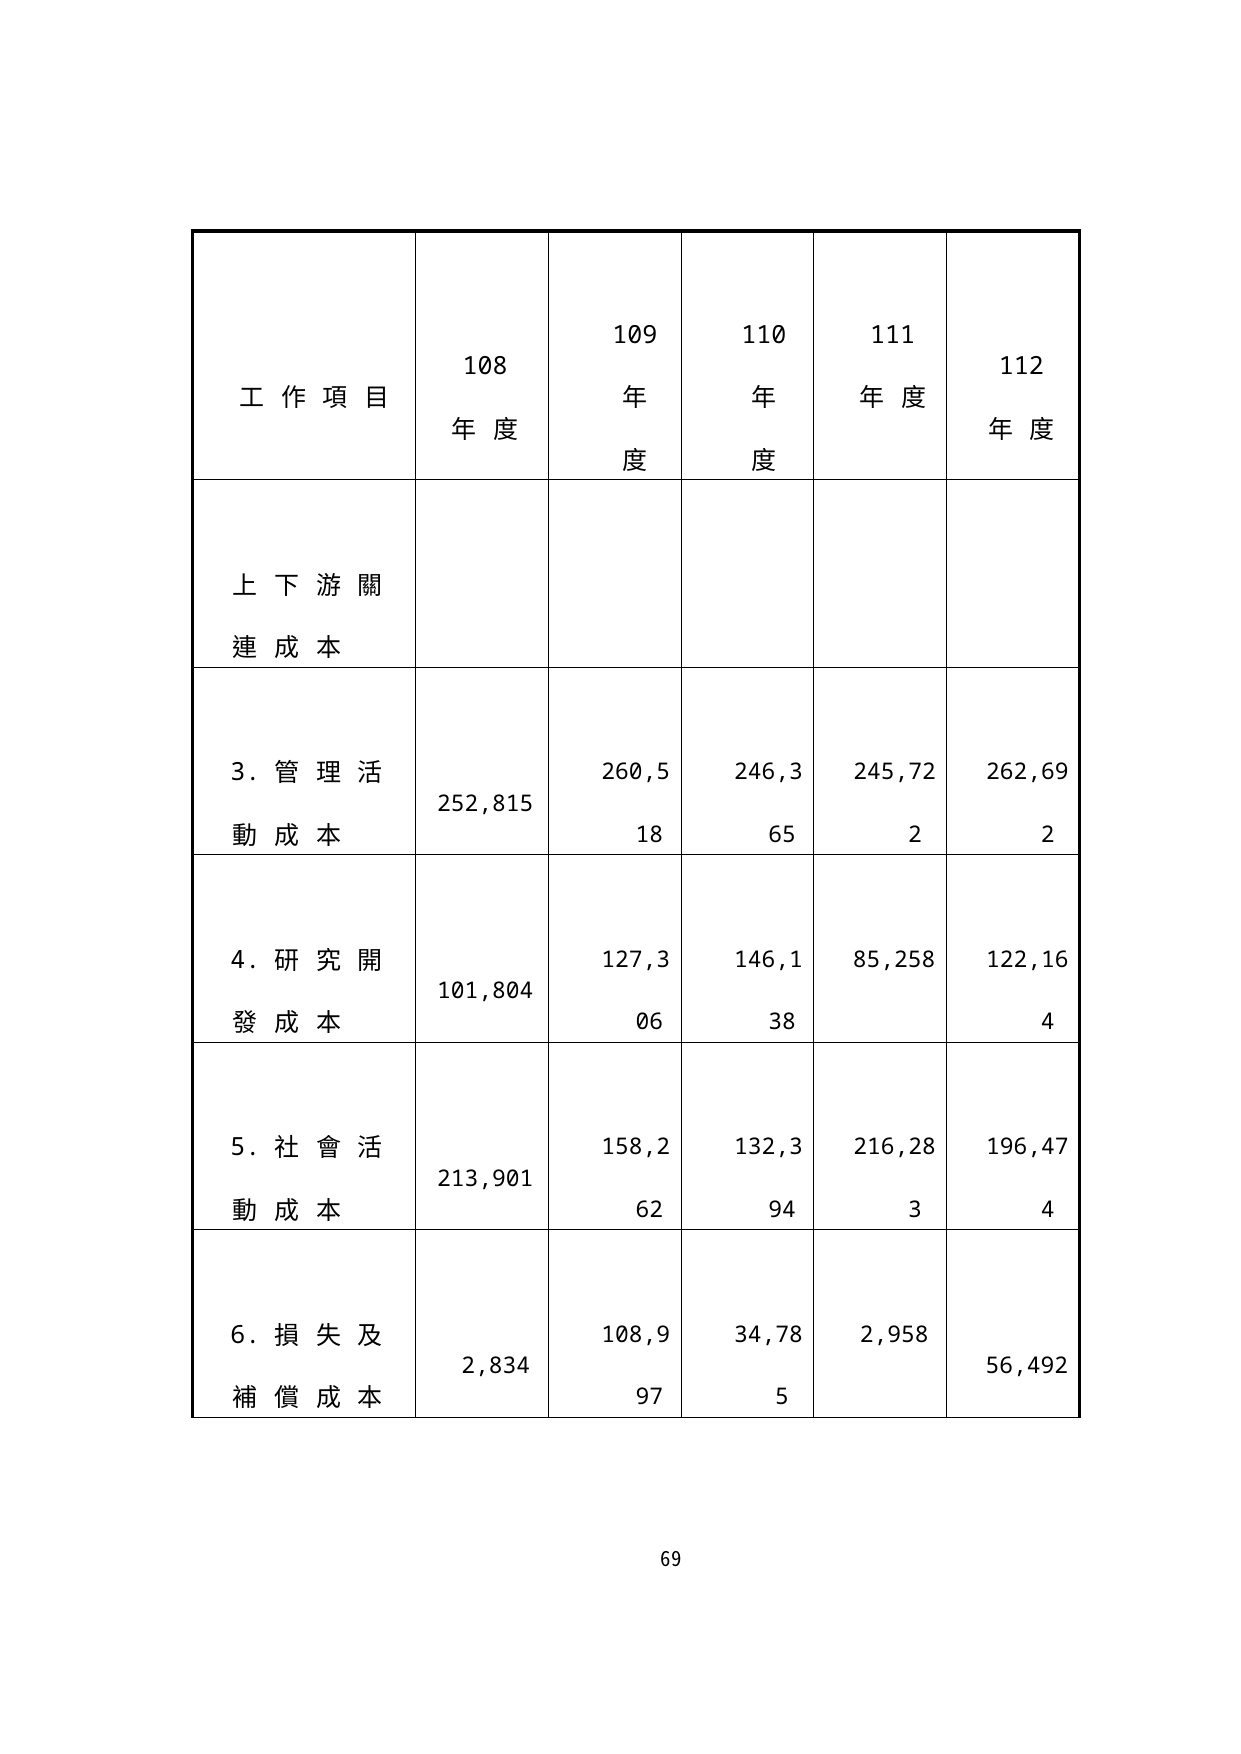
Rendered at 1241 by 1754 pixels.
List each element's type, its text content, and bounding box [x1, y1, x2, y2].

table_header 工作項目 [194, 233, 415, 479]
table_cell 216,283 [814, 1043, 946, 1229]
table_cell 132,394 [682, 1043, 813, 1229]
table_cell 246,365 [682, 668, 813, 854]
table_cell 196,474 [947, 1043, 1078, 1229]
table_cell 6.損失及補償成本 [194, 1230, 415, 1417]
table_cell 101,804 [416, 855, 548, 1042]
table_header 109年度 [549, 233, 681, 479]
table_cell 260,518 [549, 668, 681, 854]
table_cell 252,815 [416, 668, 548, 854]
table_cell 5.社會活動成本 [194, 1043, 415, 1229]
table_cell [682, 480, 813, 667]
table_cell 34,785 [682, 1230, 813, 1417]
table_cell 3.管理活動成本 [194, 668, 415, 854]
table_cell 262,692 [947, 668, 1078, 854]
table_cell [947, 480, 1078, 667]
table_header 112年度 [947, 233, 1078, 479]
table_cell 56,492 [947, 1230, 1078, 1417]
table_cell 158,262 [549, 1043, 681, 1229]
table_cell [549, 480, 681, 667]
table_cell 上下游關連成本 [194, 480, 415, 667]
table_cell 85,258 [814, 855, 946, 1042]
table_cell 2,834 [416, 1230, 548, 1417]
table_header 110年度 [682, 233, 813, 479]
table_cell 122,164 [947, 855, 1078, 1042]
table_cell [814, 480, 946, 667]
table_cell 213,901 [416, 1043, 548, 1229]
table_cell 2,958 [814, 1230, 946, 1417]
table_cell 127,306 [549, 855, 681, 1042]
table_header 108年度 [416, 233, 548, 479]
table_cell [416, 480, 548, 667]
table_cell 146,138 [682, 855, 813, 1042]
table_cell 4.研究開發成本 [194, 855, 415, 1042]
table_header 111年度 [814, 233, 946, 479]
table_cell 245,722 [814, 668, 946, 854]
table_cell 108,997 [549, 1230, 681, 1417]
